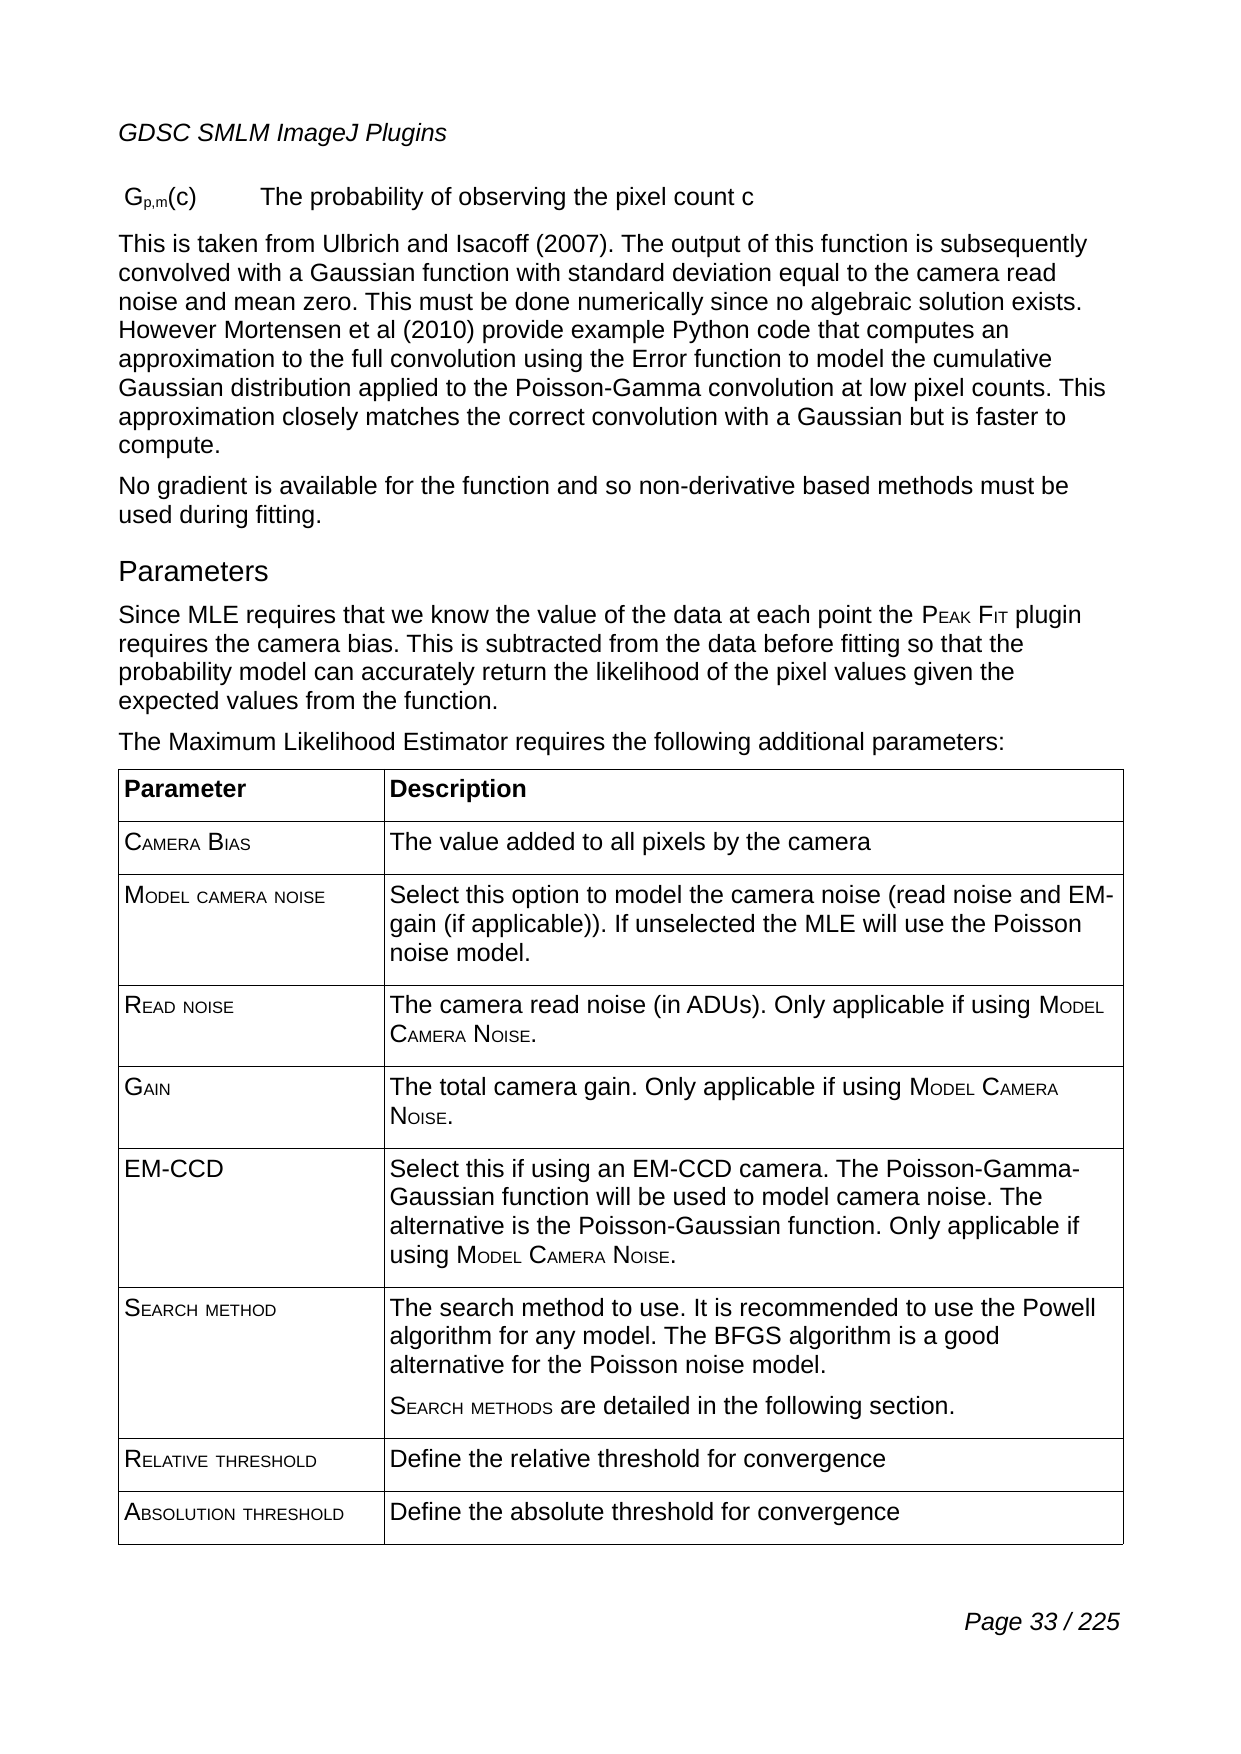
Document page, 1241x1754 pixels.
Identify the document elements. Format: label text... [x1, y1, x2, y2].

table_cell The value added to all pixels by the camera [385, 822, 1123, 874]
table_cell The search method to use. It is recommended to use the Powell algorithm for any model. The BFGS algorithm is a good alternative for the Poisson noise model. Search methods are detailed in the following section. [385, 1288, 1123, 1438]
table_cell Relative threshold [119, 1439, 384, 1491]
table_cell EM-CCD [119, 1149, 384, 1287]
subtitle Parameters [118, 554, 1122, 587]
table_cell Model camera noise [119, 875, 384, 984]
text Since MLE requires that we know the value of the data at each point the Peak Fit plugin requires the camera bias. This is subtracted from the data before fitting so that the probability model can accurately return the likelihood of the pixel values given the expected values from the function. [118, 600, 1122, 715]
table_cell Select this if using an EM-CCD camera. The Poisson-Gamma-Gaussian function will be used to model camera noise. The alternative is the Poisson-Gaussian function. Only applicable if using Model Camera Noise. [385, 1149, 1123, 1287]
table_cell Define the absolute threshold for convergence [385, 1492, 1123, 1544]
table_cell Gain [119, 1067, 384, 1148]
table_cell Search method [119, 1288, 384, 1438]
table_cell Camera Bias [119, 822, 384, 874]
table_cell Select this option to model the camera noise (read noise and EM-gain (if applicable)). If unselected the MLE will use the Poisson noise model. [385, 875, 1123, 984]
table_cell Absolution threshold [119, 1492, 384, 1544]
table_header Description [385, 770, 1123, 821]
table_cell Define the relative threshold for convergence [385, 1439, 1123, 1491]
text The Maximum Likelihood Estimator requires the following additional parameters: [118, 727, 1122, 756]
table_cell The camera read noise (in ADUs). Only applicable if using Model Camera Noise. [385, 986, 1123, 1066]
table_cell Read noise [119, 986, 384, 1066]
text No gradient is available for the function and so non-derivative based methods must be used during fitting. [118, 471, 1122, 529]
table_header Parameter [119, 770, 384, 821]
text This is taken from Ulbrich and Isacoff (2007). The output of this function is subsequently convolved with a Gaussian function with standard deviation equal to the camera read noise and mean zero. This must be done numerically since no algebraic solution exists. However Mortensen et al (2010) provide example Python code that computes an approximation to the full convolution using the Error function to model the cumulative Gaussian distribution applied to the Poisson-Gamma convolution at low pixel counts. This approximation closely matches the correct convolution with a Gaussian but is faster to compute. [118, 229, 1122, 459]
table_cell Gp,m(c) [118, 176, 254, 217]
table_cell The probability of observing the pixel count c [254, 176, 1123, 217]
table_cell The total camera gain. Only applicable if using Model Camera Noise. [385, 1067, 1123, 1148]
